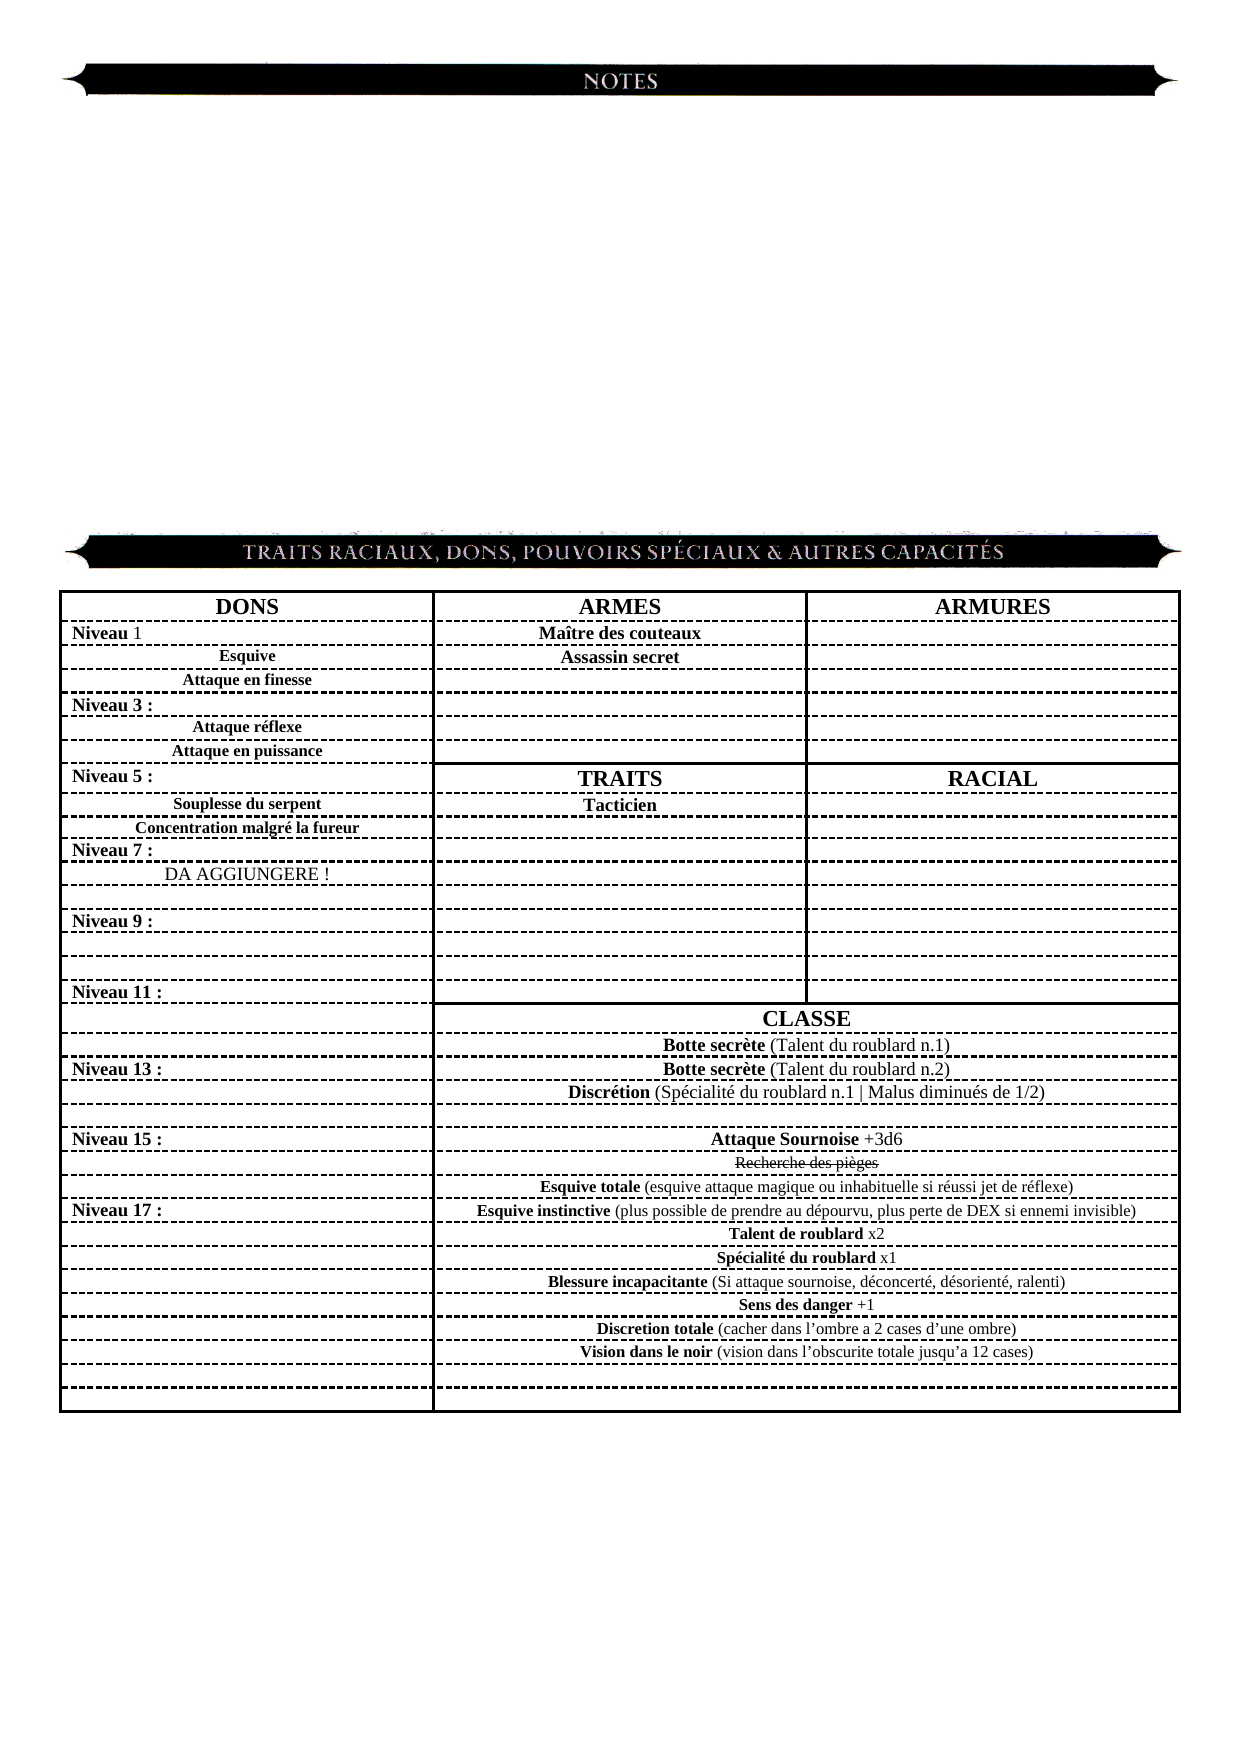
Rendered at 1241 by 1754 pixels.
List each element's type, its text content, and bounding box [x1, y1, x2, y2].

table_cell Esquive totale (esquive attaque magique ou inhabituelle si réussi jet de réflexe) [435, 1174, 1178, 1197]
table_cell Niveau 13 : [62, 1055, 432, 1079]
table_cell Esquive instinctive (plus possible de prendre au dépourvu, plus perte de DEX si ennemi invisible) [435, 1197, 1178, 1221]
table_cell [435, 815, 805, 837]
table_cell TRAITS [435, 765, 805, 792]
table_header ARMES [435, 593, 805, 619]
table_cell Attaque en puissance [62, 739, 432, 762]
table_cell Attaque réflexe [62, 715, 432, 739]
table_cell [62, 1032, 432, 1055]
table_cell [62, 1002, 432, 1032]
table_cell [435, 860, 805, 884]
table_cell Concentration malgré la fureur [62, 815, 432, 837]
table_cell Recherche des pièges [435, 1150, 1178, 1173]
table_cell [62, 1245, 432, 1268]
table_cell [435, 691, 805, 715]
table_cell [62, 1315, 432, 1339]
table_cell [435, 1363, 1178, 1386]
table_cell Niveau 11 : [62, 979, 432, 1002]
table_cell [435, 739, 805, 762]
table_cell [808, 691, 1178, 715]
table_cell [62, 955, 432, 978]
table_cell [62, 1174, 432, 1197]
table_cell Maître des couteaux [435, 620, 805, 644]
table_cell [808, 739, 1178, 762]
table_cell [435, 837, 805, 860]
table_cell Discretion totale (cacher dans l’ombre a 2 cases d’une ombre) [435, 1315, 1178, 1339]
table_cell [435, 715, 805, 739]
table_cell [435, 884, 805, 908]
table_cell Attaque en finesse [62, 668, 432, 691]
table_cell [435, 979, 805, 1002]
table_cell Sens des danger +1 [435, 1292, 1178, 1315]
table_cell [808, 955, 1178, 978]
table_cell [435, 668, 805, 691]
table_cell Niveau 9 : [62, 908, 432, 931]
table_cell [808, 644, 1178, 668]
table_cell [62, 1079, 432, 1103]
table_cell [62, 1339, 432, 1363]
table_cell Niveau 3 : [62, 691, 432, 715]
table_cell Blessure incapacitante (Si attaque sournoise, déconcerté, désorienté, ralenti) [435, 1268, 1178, 1292]
table_cell [62, 1386, 432, 1410]
table_cell Botte secrète (Talent du roublard n.2) [435, 1055, 1178, 1079]
table_cell Discrétion (Spécialité du roublard n.1 | Malus diminués de 1/2) [435, 1079, 1178, 1103]
table_cell [808, 668, 1178, 691]
table_cell [435, 908, 805, 931]
table_cell Spécialité du roublard x1 [435, 1245, 1178, 1268]
table_cell [62, 1292, 432, 1315]
table_cell Niveau 17 : [62, 1197, 432, 1221]
table_cell [435, 931, 805, 955]
table_cell [435, 1103, 1178, 1126]
table_cell Tacticien [435, 792, 805, 815]
table_header ARMURES [808, 593, 1178, 619]
table_cell Niveau 15 : [62, 1126, 432, 1150]
table_cell [808, 908, 1178, 931]
table_cell [435, 1386, 1178, 1410]
table_cell Souplesse du serpent [62, 792, 432, 815]
table_cell [62, 1268, 432, 1292]
picture [59, 528, 1184, 571]
table_cell [62, 1363, 432, 1386]
table_cell [808, 884, 1178, 908]
table_cell Niveau 1 [62, 620, 432, 644]
table_cell [62, 884, 432, 908]
table_cell Assassin secret [435, 644, 805, 668]
table_cell [808, 815, 1178, 837]
table_cell [62, 1150, 432, 1173]
table_cell [808, 620, 1178, 644]
table_cell [808, 792, 1178, 815]
table_cell Talent de roublard x2 [435, 1221, 1178, 1244]
table_cell Niveau 5 : [62, 762, 432, 792]
table_cell Attaque Sournoise +3d6 [435, 1126, 1178, 1150]
table_cell Vision dans le noir (vision dans l’obscurite totale jusqu’a 12 cases) [435, 1339, 1178, 1363]
table_cell [62, 1221, 432, 1244]
table_cell [62, 931, 432, 955]
table_cell DA AGGIUNGERE ! [62, 860, 432, 884]
table_cell [62, 1103, 432, 1126]
table_cell Botte secrète (Talent du roublard n.1) [435, 1032, 1178, 1055]
table_cell [808, 715, 1178, 739]
table_cell Niveau 7 : [62, 837, 432, 860]
picture [59, 59, 1182, 96]
table_cell [435, 955, 805, 978]
table_cell CLASSE [435, 1005, 1178, 1032]
table_cell Esquive [62, 644, 432, 668]
table_cell [808, 979, 1178, 1002]
table_cell [808, 931, 1178, 955]
table_cell [808, 860, 1178, 884]
table_header DONS [62, 593, 432, 619]
table_cell [808, 837, 1178, 860]
table_cell RACIAL [808, 765, 1178, 792]
